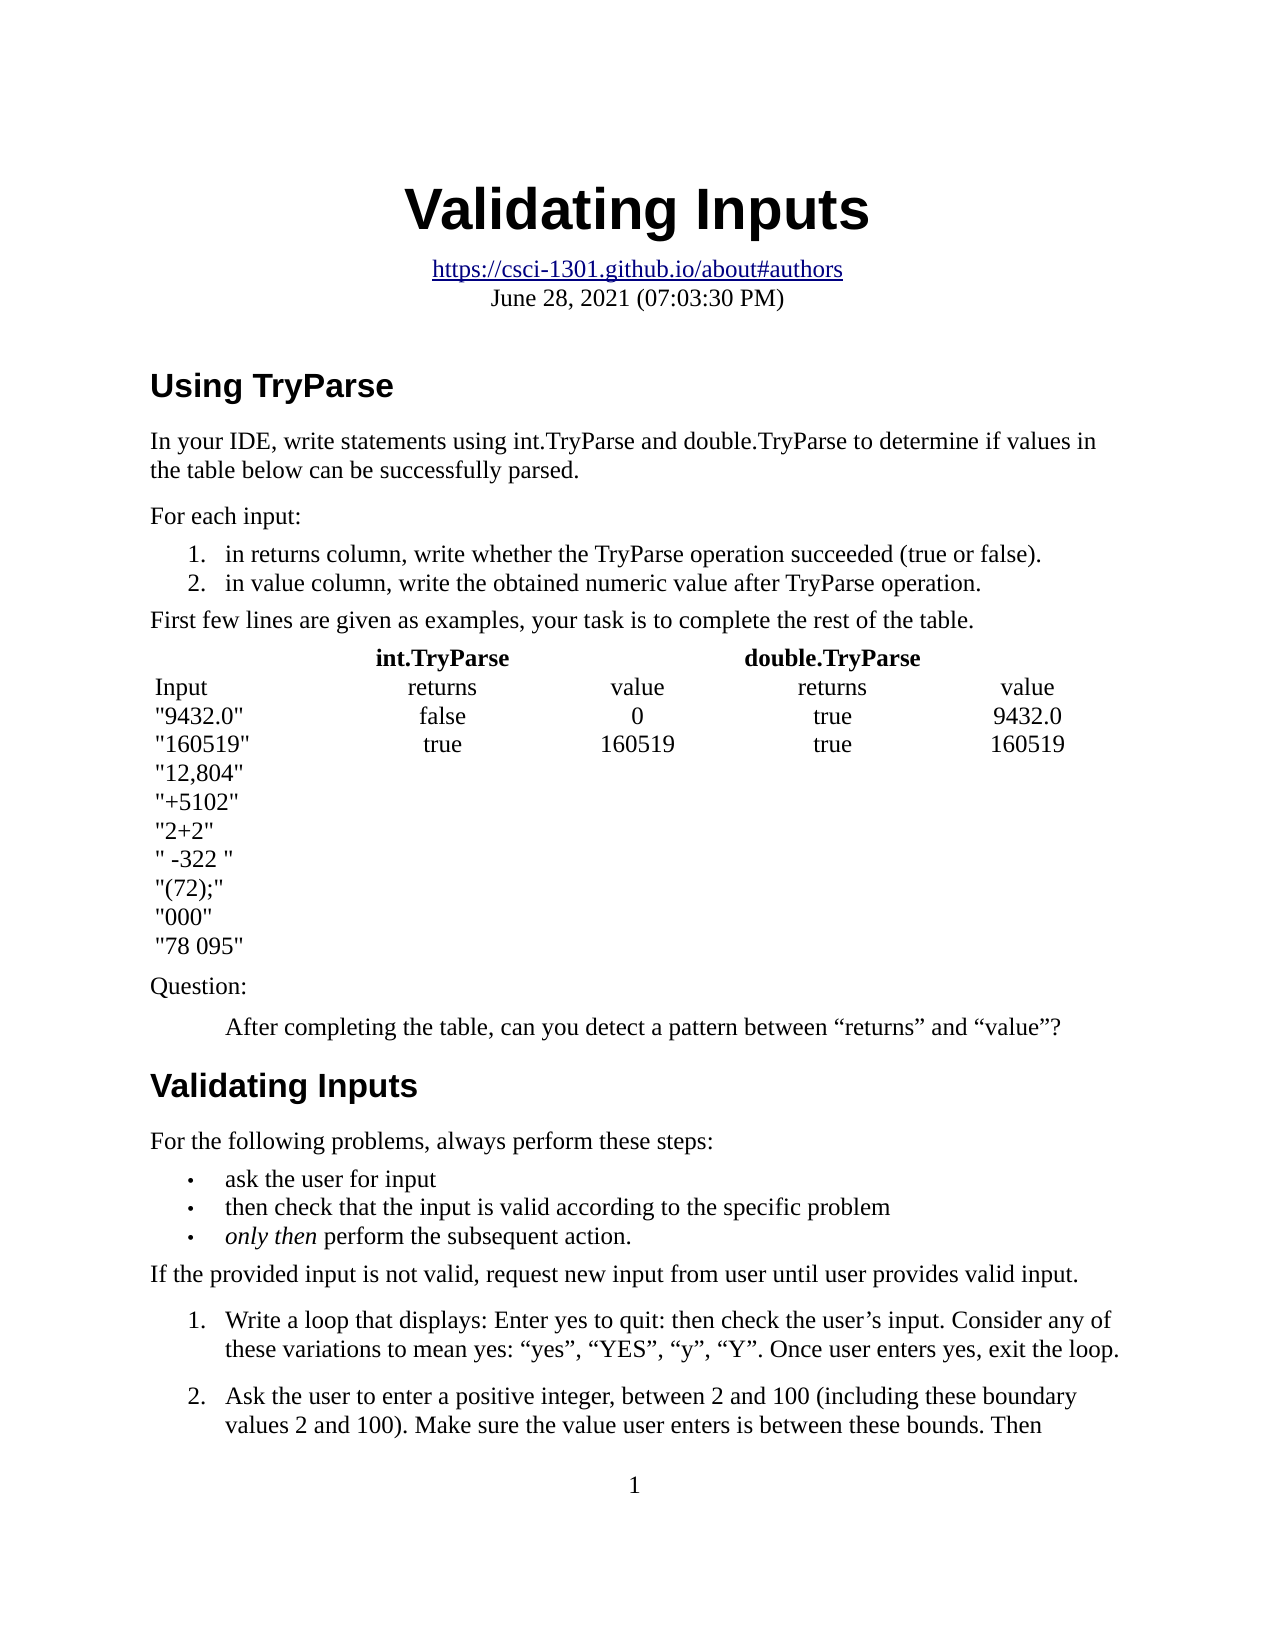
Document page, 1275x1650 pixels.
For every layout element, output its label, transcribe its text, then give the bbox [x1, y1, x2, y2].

table_cell [930, 873, 1125, 902]
table_cell [540, 845, 735, 873]
table_cell [735, 816, 930, 844]
table_cell value [540, 672, 735, 701]
table_cell [735, 902, 930, 931]
text June 28, 2021 (07:03:30 PM) [150, 283, 1125, 312]
table_cell "78 095" [150, 931, 345, 959]
table_cell "+5102" [150, 787, 345, 816]
table_cell [345, 931, 540, 959]
table_cell 160519 [930, 730, 1125, 758]
table_header double.TryParse [735, 643, 930, 672]
table_header [930, 643, 1125, 672]
table_cell value [930, 672, 1125, 701]
table_cell 160519 [540, 730, 735, 758]
table_cell [345, 816, 540, 844]
table_cell "(72);" [150, 873, 345, 902]
list ask the user for input [187, 1164, 1125, 1192]
title Validating Inputs [150, 175, 1125, 242]
text https://csci-1301.github.io/about#authors [150, 254, 1125, 283]
table_cell [345, 758, 540, 787]
table_cell "000" [150, 902, 345, 931]
table_cell [540, 931, 735, 959]
table_cell true [345, 730, 540, 758]
table_cell "12,804" [150, 758, 345, 787]
list then check that the input is valid according to the specific problem [187, 1192, 1125, 1221]
table_cell [735, 845, 930, 873]
table_cell [345, 845, 540, 873]
text For the following problems, always perform these steps: [150, 1126, 1125, 1155]
table_cell [930, 758, 1125, 787]
subtitle Validating Inputs [150, 1066, 1125, 1104]
table_cell [540, 816, 735, 844]
table_cell " -322 " [150, 845, 345, 873]
table_cell [735, 931, 930, 959]
list Ask the user to enter a positive integer, between 2 and 100 (including these boundary values 2 and 100). Make sure the value user enters is between these bounds. Then [187, 1381, 1125, 1438]
text In your IDE, write statements using int.TryParse and double.TryParse to determine if values in the table below can be successfully parsed. [150, 426, 1125, 483]
list in returns column, write whether the TryParse operation succeeded (true or false). [187, 539, 1125, 568]
table_cell [345, 787, 540, 816]
table_cell [930, 845, 1125, 873]
subtitle Using TryParse [150, 366, 1125, 404]
table_cell [735, 758, 930, 787]
table_cell [540, 787, 735, 816]
list in value column, write the obtained numeric value after TryParse operation. [187, 568, 1125, 597]
table_cell [540, 902, 735, 931]
table_cell [930, 931, 1125, 959]
list Write a loop that displays: Enter yes to quit: then check the user’s input. Consider any of these variations to mean yes: “yes”, “YES”, “y”, “Y”. Once user enters yes, exit the loop. [187, 1306, 1125, 1363]
table_cell returns [735, 672, 930, 701]
list only then perform the subsequent action. [187, 1221, 1125, 1250]
table_header [150, 643, 345, 672]
text First few lines are given as examples, your task is to complete the rest of the table. [150, 606, 1125, 634]
table_cell returns [345, 672, 540, 701]
table_cell [930, 902, 1125, 931]
text After completing the table, can you detect a pattern between “returns” and “value”? [225, 1012, 1125, 1041]
table_cell [735, 787, 930, 816]
text If the provided input is not valid, request new input from user until user provides valid input. [150, 1259, 1125, 1288]
table_cell [345, 873, 540, 902]
table_cell [540, 873, 735, 902]
table_cell false [345, 701, 540, 729]
table_cell "160519" [150, 730, 345, 758]
table_cell Input [150, 672, 345, 701]
text For each input: [150, 501, 1125, 530]
table_cell [345, 902, 540, 931]
text Question: [150, 971, 1125, 1000]
table_cell "2+2" [150, 816, 345, 844]
table_cell true [735, 730, 930, 758]
table_cell [540, 758, 735, 787]
table_header [540, 643, 735, 672]
table_cell [930, 787, 1125, 816]
table_cell [735, 873, 930, 902]
table_cell true [735, 701, 930, 729]
table_header int.TryParse [345, 643, 540, 672]
table_cell 9432.0 [930, 701, 1125, 729]
table_cell "9432.0" [150, 701, 345, 729]
table_cell [930, 816, 1125, 844]
table_cell 0 [540, 701, 735, 729]
